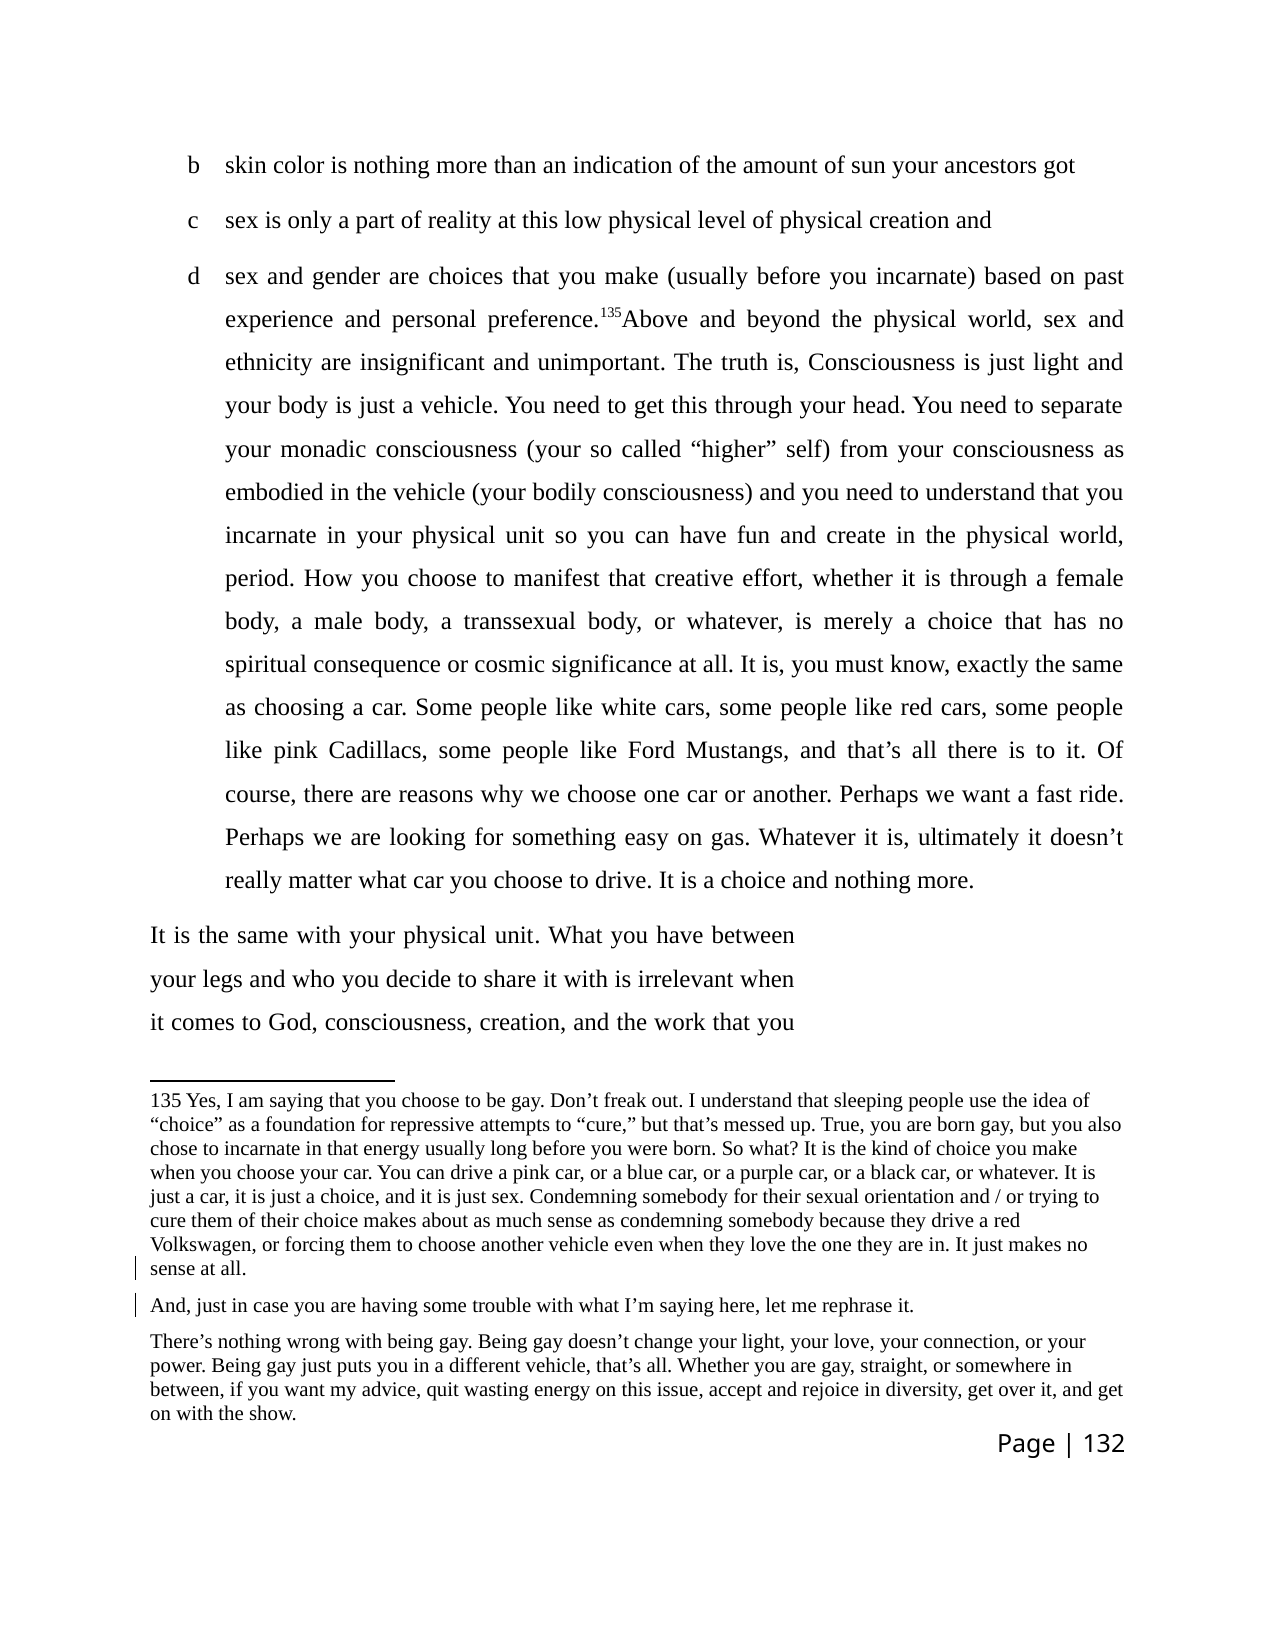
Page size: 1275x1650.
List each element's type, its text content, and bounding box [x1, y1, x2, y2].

text It is the same with your physical unit. What you have between your legs and who you decide to share it with is irrelevant when it comes to God, consciousness, creation, and the work that you [150, 921, 795, 1036]
list skin color is nothing more than an indication of the amount of sun your ancestors got [187, 150, 1125, 179]
list sex and gender are choices that you make (usually before you incarnate) based on past experience and personal preference.Above and beyond the physical world, sex and ethnicity are insignificant and unimportant. The truth is, Consciousness is just light and your body is just a vehicle. You need to get this through your head. You need to separate your monadic consciousness (your so called “higher” self) from your consciousness as embodied in the vehicle (your bodily consciousness) and you need to understand that you incarnate in your physical unit so you can have fun and create in the physical world, period. How you choose to manifest that creative effort, whether it is through a female body, a male body, a transsexual body, or whatever, is merely a choice that has no spiritual consequence or cosmic significance at all. It is, you must know, exactly the same as choosing a car. Some people like white cars, some people like red cars, some people like pink Cadillacs, some people like Ford Mustangs, and that’s all there is to it. Of course, there are reasons why we choose one car or another. Perhaps we want a fast ride. Perhaps we are looking for something easy on gas. Whatever it is, ultimately it doesn’t really matter what car you choose to drive. It is a choice and nothing more. [187, 261, 1125, 894]
list There’s nothing wrong with being gay. Being gay doesn’t change your light, your love, your connection, or your power. Being gay just puts you in a different vehicle, that’s all. Whether you are gay, straight, or somewhere in between, if you want my advice, quit wasting energy on this issue, accept and rejoice in diversity, get over it, and get on with the show. [150, 1329, 1125, 1425]
list sex is only a part of reality at this low physical level of physical creation and [187, 206, 1125, 234]
list Yes, I am saying that you choose to be gay. Don’t freak out. I understand that sleeping people use the idea of “choice” as a foundation for repressive attempts to “cure,” but that’s messed up. True, you are born gay, but you also chose to incarnate in that energy usually long before you were born. So what? It is the kind of choice you make when you choose your car. You can drive a pink car, or a blue car, or a purple car, or a black car, or whatever. It is just a car, it is just a choice, and it is just sex. Condemning somebody for their sexual orientation and / or trying to cure them of their choice makes about as much sense as condemning somebody because they drive a red Volkswagen, or forcing them to choose another vehicle even when they love the one they are in. It just makes no sense at all. And, just in case you are having some trouble with what I’m saying here, let me rephrase it. [150, 1087, 1125, 1317]
